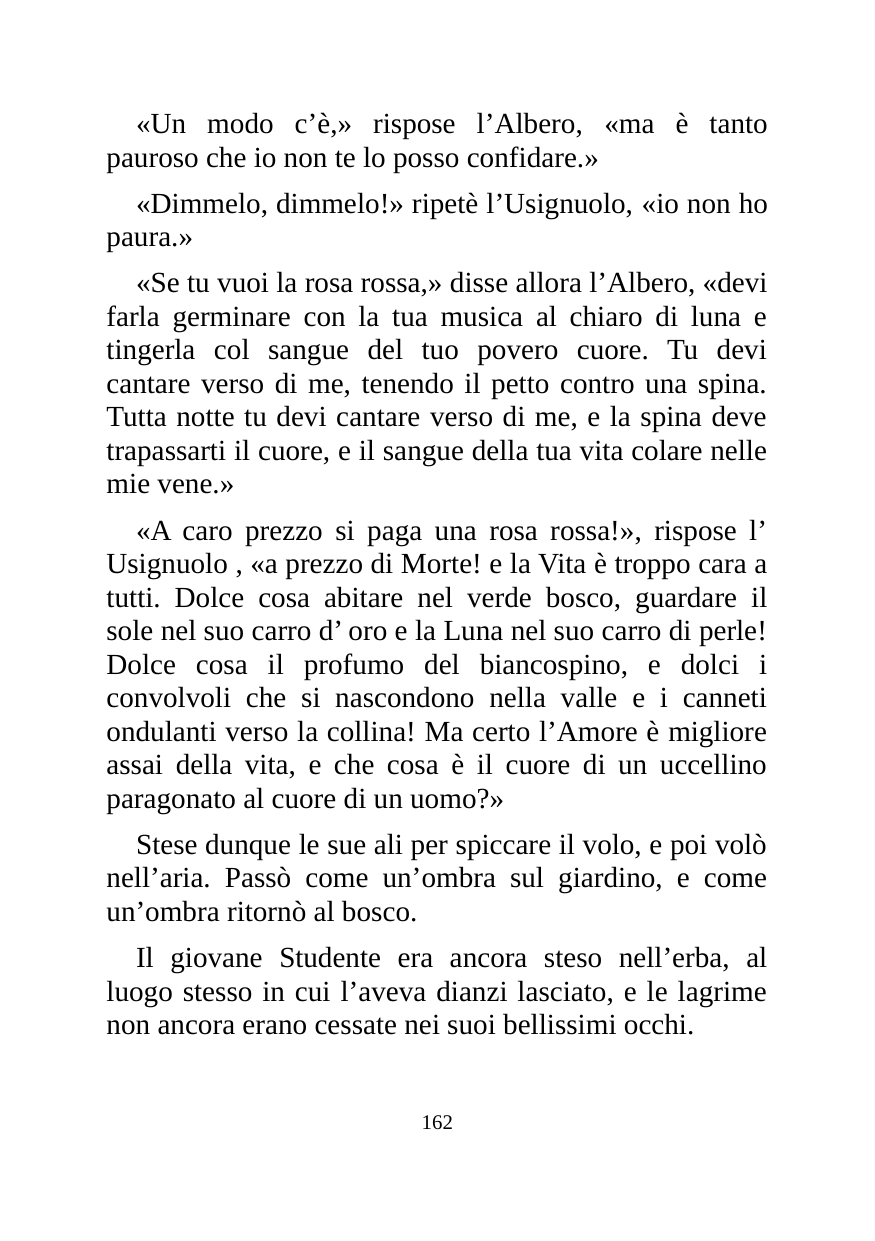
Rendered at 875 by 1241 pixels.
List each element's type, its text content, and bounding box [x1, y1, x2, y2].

text «A caro prezzo si paga una rosa rossa!», rispose l’ Usignuolo , «a prezzo di Morte! e la Vita è troppo cara a tutti. Dolce cosa abitare nel verde bosco, guardare il sole nel suo carro d’ oro e la Luna nel suo carro di perle! Dolce cosa il profumo del biancospino, e dolci i convolvoli che si nascondono nella valle e i canneti ondulanti verso la collina! Ma certo l’Amore è migliore assai della vita, e che cosa è il cuore di un uccellino paragonato al cuore di un uomo?» [106, 513, 768, 814]
text Il giovane Studente era ancora steso nell’erba, al luogo stesso in cui l’aveva dianzi lasciato, e le lagrime non ancora erano cessate nei suoi bellissimi occhi. [106, 940, 768, 1041]
text Stese dunque le sue ali per spiccare il volo, e poi volò nell’aria. Passò come un’ombra sul giardino, e come un’ombra ritornò al bosco. [106, 827, 768, 928]
text «Se tu vuoi la rosa rossa,» disse allora l’Albero, «devi farla germinare con la tua musica al chiaro di luna e tingerla col sangue del tuo povero cuore. Tu devi cantare verso di me, tenendo il petto contro una spina. Tutta notte tu devi cantare verso di me, e la spina deve trapassarti il cuore, e il sangue della tua vita colare nelle mie vene.» [106, 265, 768, 500]
text «Dimmelo, dimmelo!» ripetè l’Usignuolo, «io non ho paura.» [106, 186, 768, 253]
text «Un modo c’è,» rispose l’Albero, «ma è tanto pauroso che io non te lo posso confidare.» [106, 106, 768, 173]
